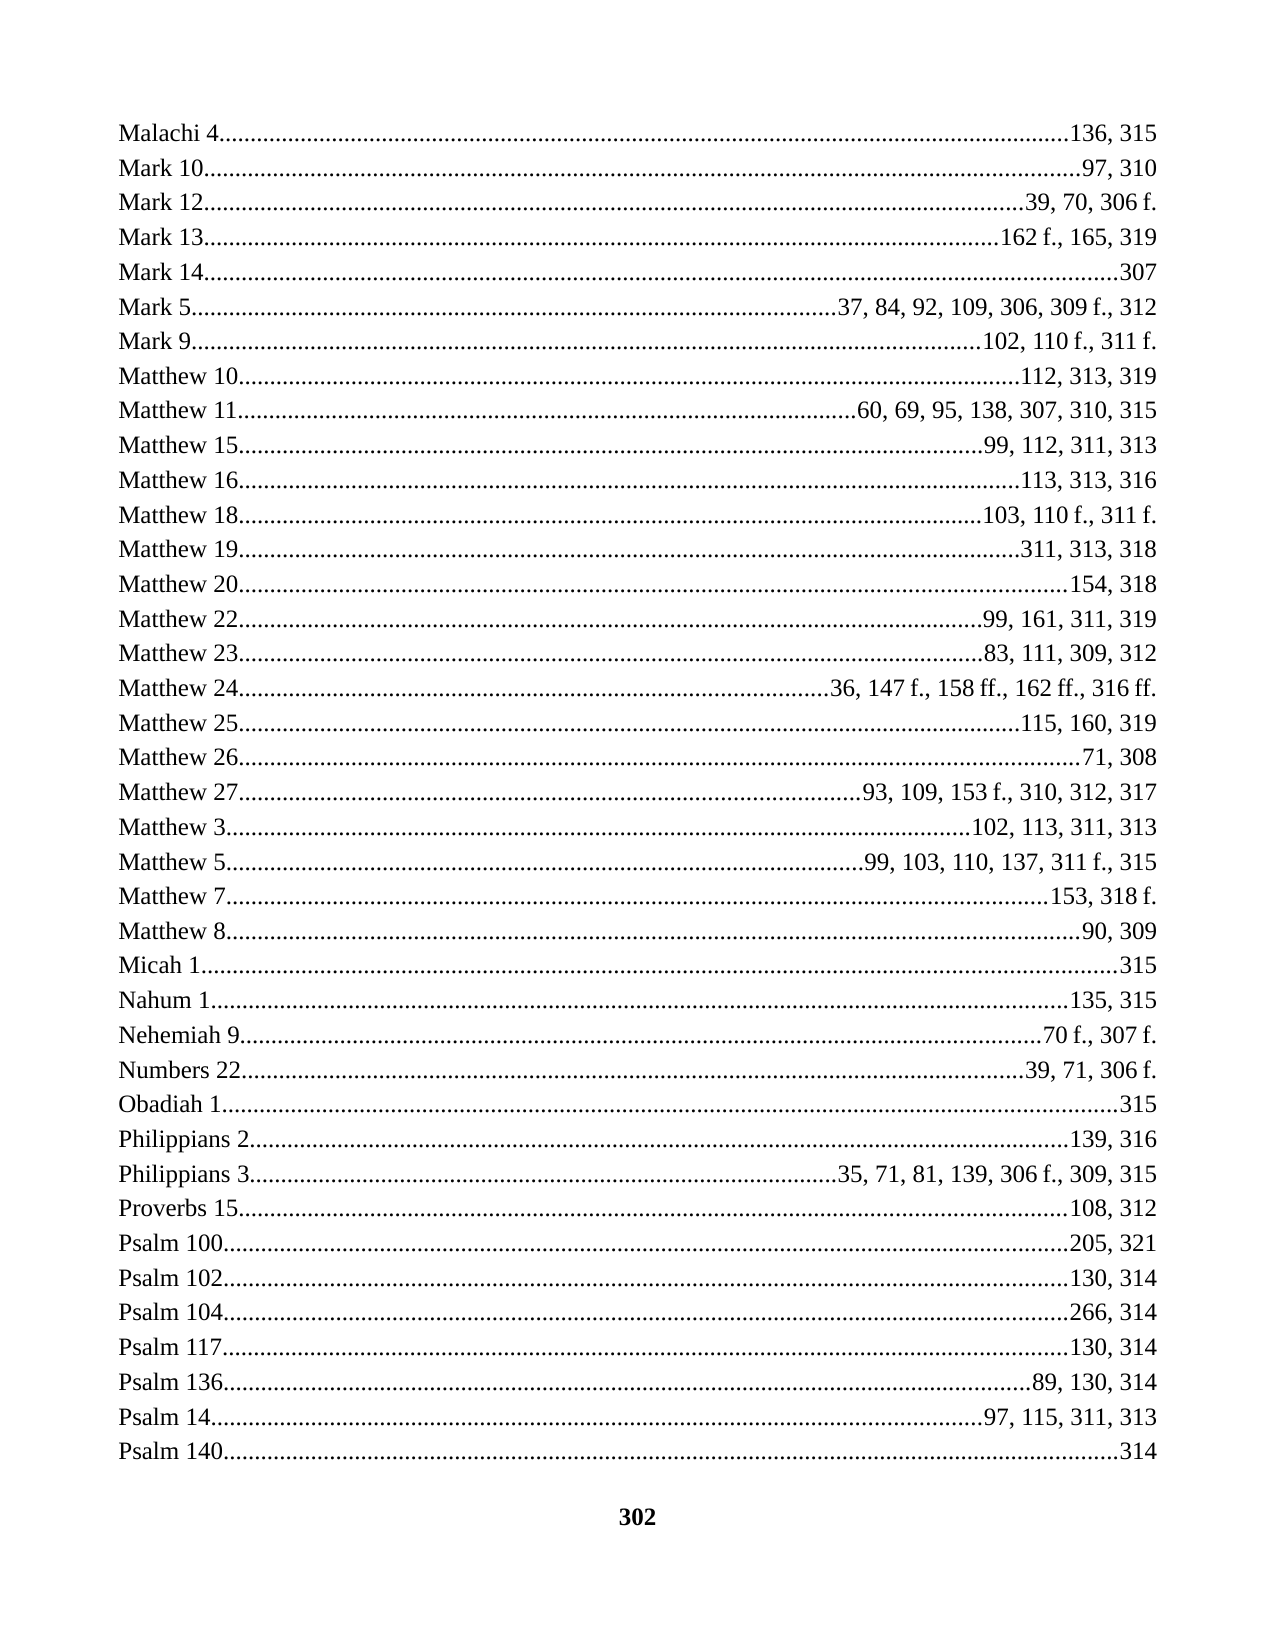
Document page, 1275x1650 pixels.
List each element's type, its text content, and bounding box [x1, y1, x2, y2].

text Matthew 23 83, 111, 309, 312 [118, 638, 1157, 667]
text Psalm 100 205, 321 [118, 1228, 1157, 1257]
text Mark 12 39, 70, 306 f. [118, 187, 1157, 216]
text Malachi 4 136, 315 [118, 118, 1157, 147]
text Psalm 102 130, 314 [118, 1263, 1157, 1292]
text Psalm 117 130, 314 [118, 1332, 1157, 1361]
text Mark 5 37, 84, 92, 109, 306, 309 f., 312 [118, 292, 1157, 320]
text Philippians 3 35, 71, 81, 139, 306 f., 309, 315 [118, 1159, 1157, 1187]
text Nehemiah 9 70 f., 307 f. [118, 1020, 1157, 1049]
text Obadiah 1 315 [118, 1089, 1157, 1118]
text Matthew 18 103, 110 f., 311 f. [118, 500, 1157, 528]
text Matthew 10 112, 313, 319 [118, 361, 1157, 390]
text Matthew 5 99, 103, 110, 137, 311 f., 315 [118, 847, 1157, 875]
text Nahum 1 135, 315 [118, 985, 1157, 1014]
text Matthew 3 102, 113, 311, 313 [118, 812, 1157, 841]
text Matthew 27 93, 109, 153 f., 310, 312, 317 [118, 777, 1157, 806]
text Psalm 14 97, 115, 311, 313 [118, 1402, 1157, 1430]
text Proverbs 15 108, 312 [118, 1193, 1157, 1222]
text Mark 14 307 [118, 257, 1157, 286]
text Matthew 20 154, 318 [118, 569, 1157, 598]
text Psalm 104 266, 314 [118, 1297, 1157, 1326]
text Philippians 2 139, 316 [118, 1124, 1157, 1153]
text Matthew 22 99, 161, 311, 319 [118, 604, 1157, 632]
text Matthew 25 115, 160, 319 [118, 708, 1157, 737]
text Psalm 136 89, 130, 314 [118, 1367, 1157, 1396]
text Mark 13 162 f., 165, 319 [118, 222, 1157, 251]
text Numbers 22 39, 71, 306 f. [118, 1055, 1157, 1083]
text Matthew 8 90, 309 [118, 916, 1157, 945]
text Matthew 26 71, 308 [118, 742, 1157, 771]
text Psalm 140 314 [118, 1436, 1157, 1465]
text Mark 10 97, 310 [118, 153, 1157, 182]
text Matthew 11 60, 69, 95, 138, 307, 310, 315 [118, 396, 1157, 424]
text Matthew 15 99, 112, 311, 313 [118, 430, 1157, 459]
text Matthew 16 113, 313, 316 [118, 465, 1157, 494]
text Matthew 7 153, 318 f. [118, 881, 1157, 910]
text Matthew 24 36, 147 f., 158 ff., 162 ff., 316 ff. [118, 673, 1157, 702]
text Micah 1 315 [118, 951, 1157, 979]
text Matthew 19 311, 313, 318 [118, 534, 1157, 563]
text Mark 9 102, 110 f., 311 f. [118, 326, 1157, 355]
